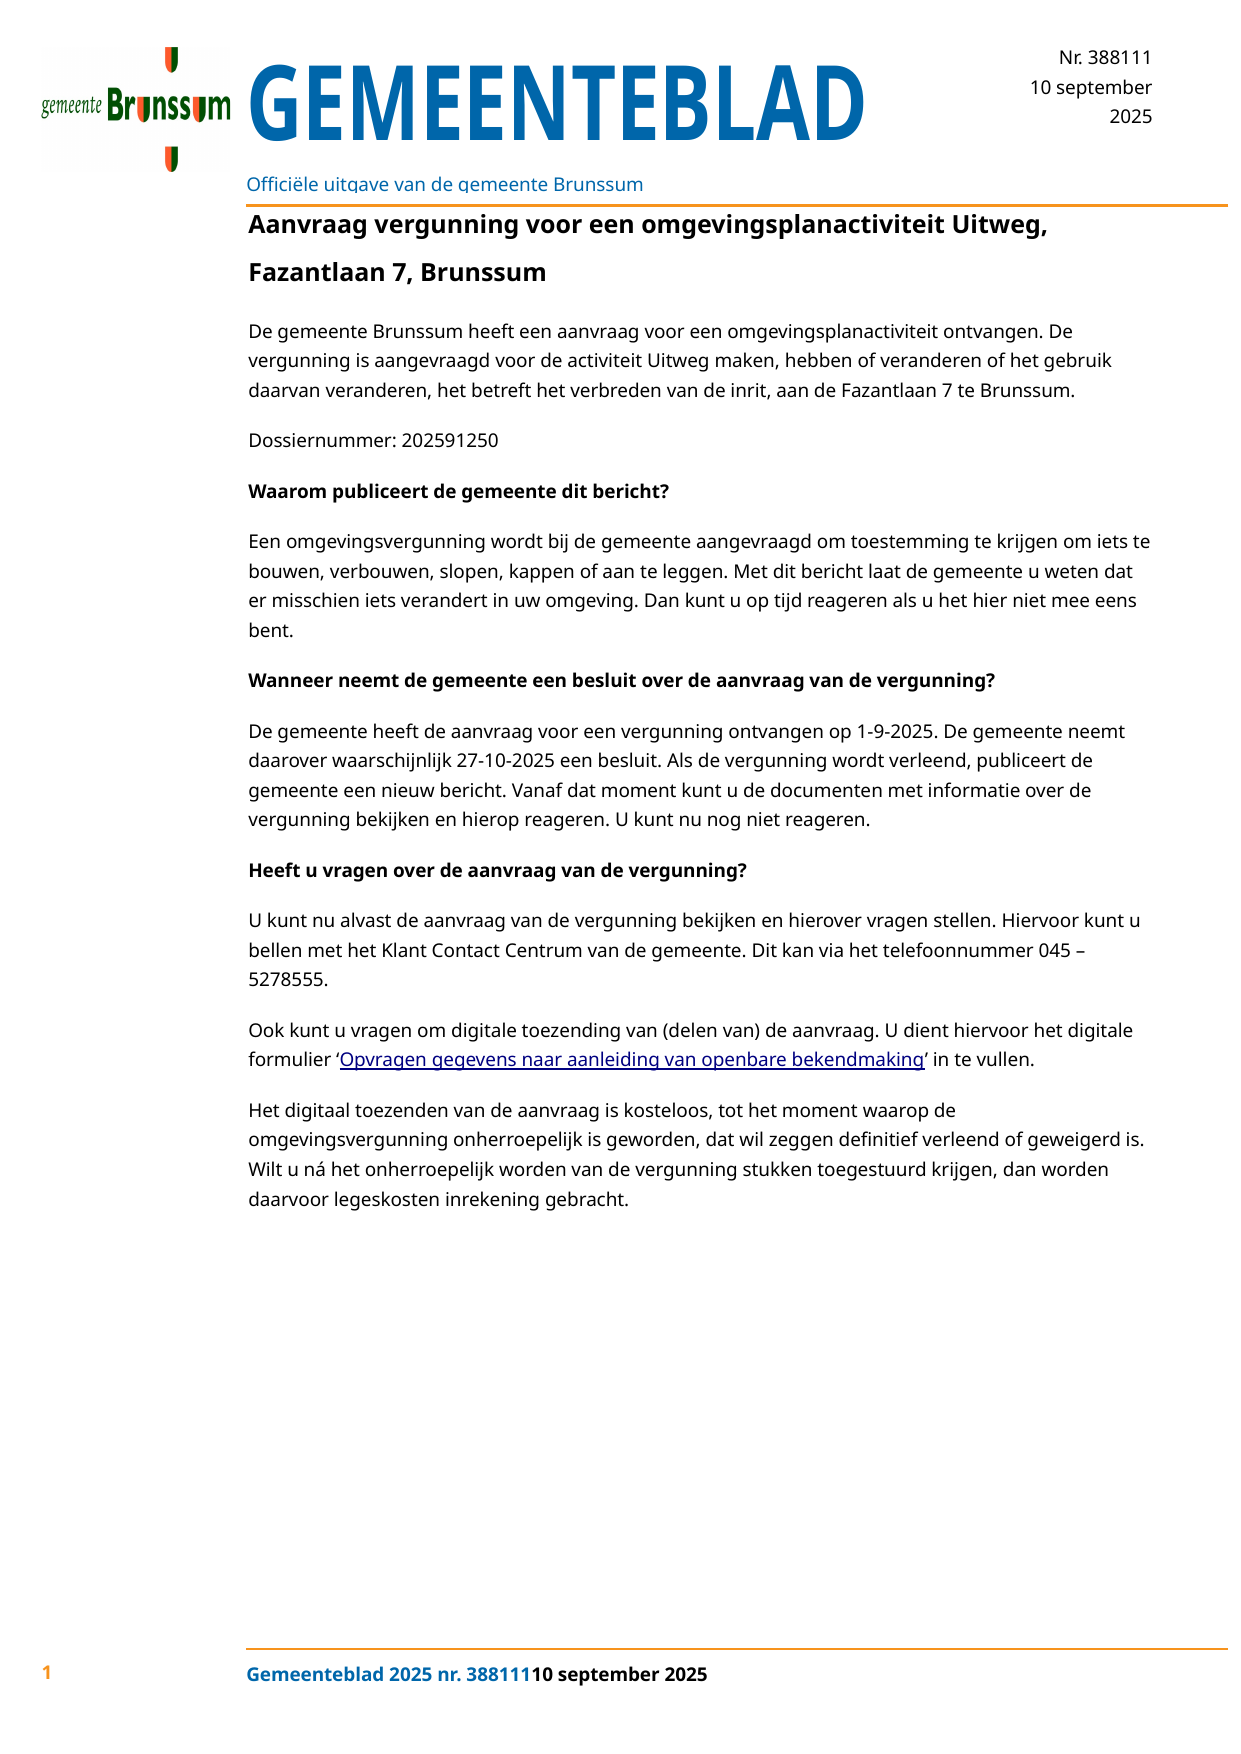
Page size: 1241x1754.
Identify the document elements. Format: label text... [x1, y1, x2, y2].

text De gemeente heeft de aanvraag voor een vergunning ontvangen op 1-9-2025. De gemeente neemt daarover waarschijnlijk 27-10-2025 een besluit. Als de vergunning wordt verleend, publiceert de gemeente een nieuw bericht. Vanaf dat moment kunt u de documenten met informatie over de vergunning bekijken en hierop reageren. U kunt nu nog niet reageren. [248, 718, 1152, 832]
text U kunt nu alvast de aanvraag van de vergunning bekijken en hierover vragen stellen. Hiervoor kunt u bellen met het Klant Contact Centrum van de gemeente. Dit kan via het telefoonnummer 045 – 5278555. [248, 907, 1152, 992]
text Ook kunt u vragen om digitale toezending van (delen van) de aanvraag. U dient hiervoor het digitale formulier ‘Opvragen gegevens naar aanleiding van openbare bekendmaking’ in te vullen. [248, 1017, 1152, 1072]
text Waarom publiceert de gemeente dit bericht? [248, 478, 1152, 504]
text Heeft u vragen over de aanvraag van de vergunning? [248, 857, 1152, 883]
text Aanvraag vergunning voor een omgevingsplanactiviteit Uitweg, Fazantlaan 7, Brunssum [248, 207, 1152, 288]
text De gemeente Brunssum heeft een aanvraag voor een omgevingsplanactiviteit ontvangen. De vergunning is aangevraagd voor de activiteit Uitweg maken, hebben of veranderen of het gebruik daarvan veranderen, het betreft het verbreden van de inrit, aan de Fazantlaan 7 te Brunssum. [248, 318, 1152, 403]
text Dossiernummer: 202591250 [248, 427, 1152, 453]
text Wanneer neemt de gemeente een besluit over de aanvraag van de vergunning? [248, 667, 1152, 693]
text Een omgevingsvergunning wordt bij de gemeente aangevraagd om toestemming te krijgen om iets te bouwen, verbouwen, slopen, kappen of aan te leggen. Met dit bericht laat de gemeente u weten dat er misschien iets verandert in uw omgeving. Dan kunt u op tijd reageren als u het hier niet mee eens bent. [248, 528, 1152, 643]
picture [41, 47, 231, 172]
text Het digitaal toezenden van de aanvraag is kosteloos, tot het moment waarop de omgevingsvergunning onherroepelijk is geworden, dat wil zeggen definitief verleend of geweigerd is. Wilt u ná het onherroepelijk worden van de vergunning stukken toegestuurd krijgen, dan worden daarvoor legeskosten inrekening gebracht. [248, 1097, 1152, 1212]
